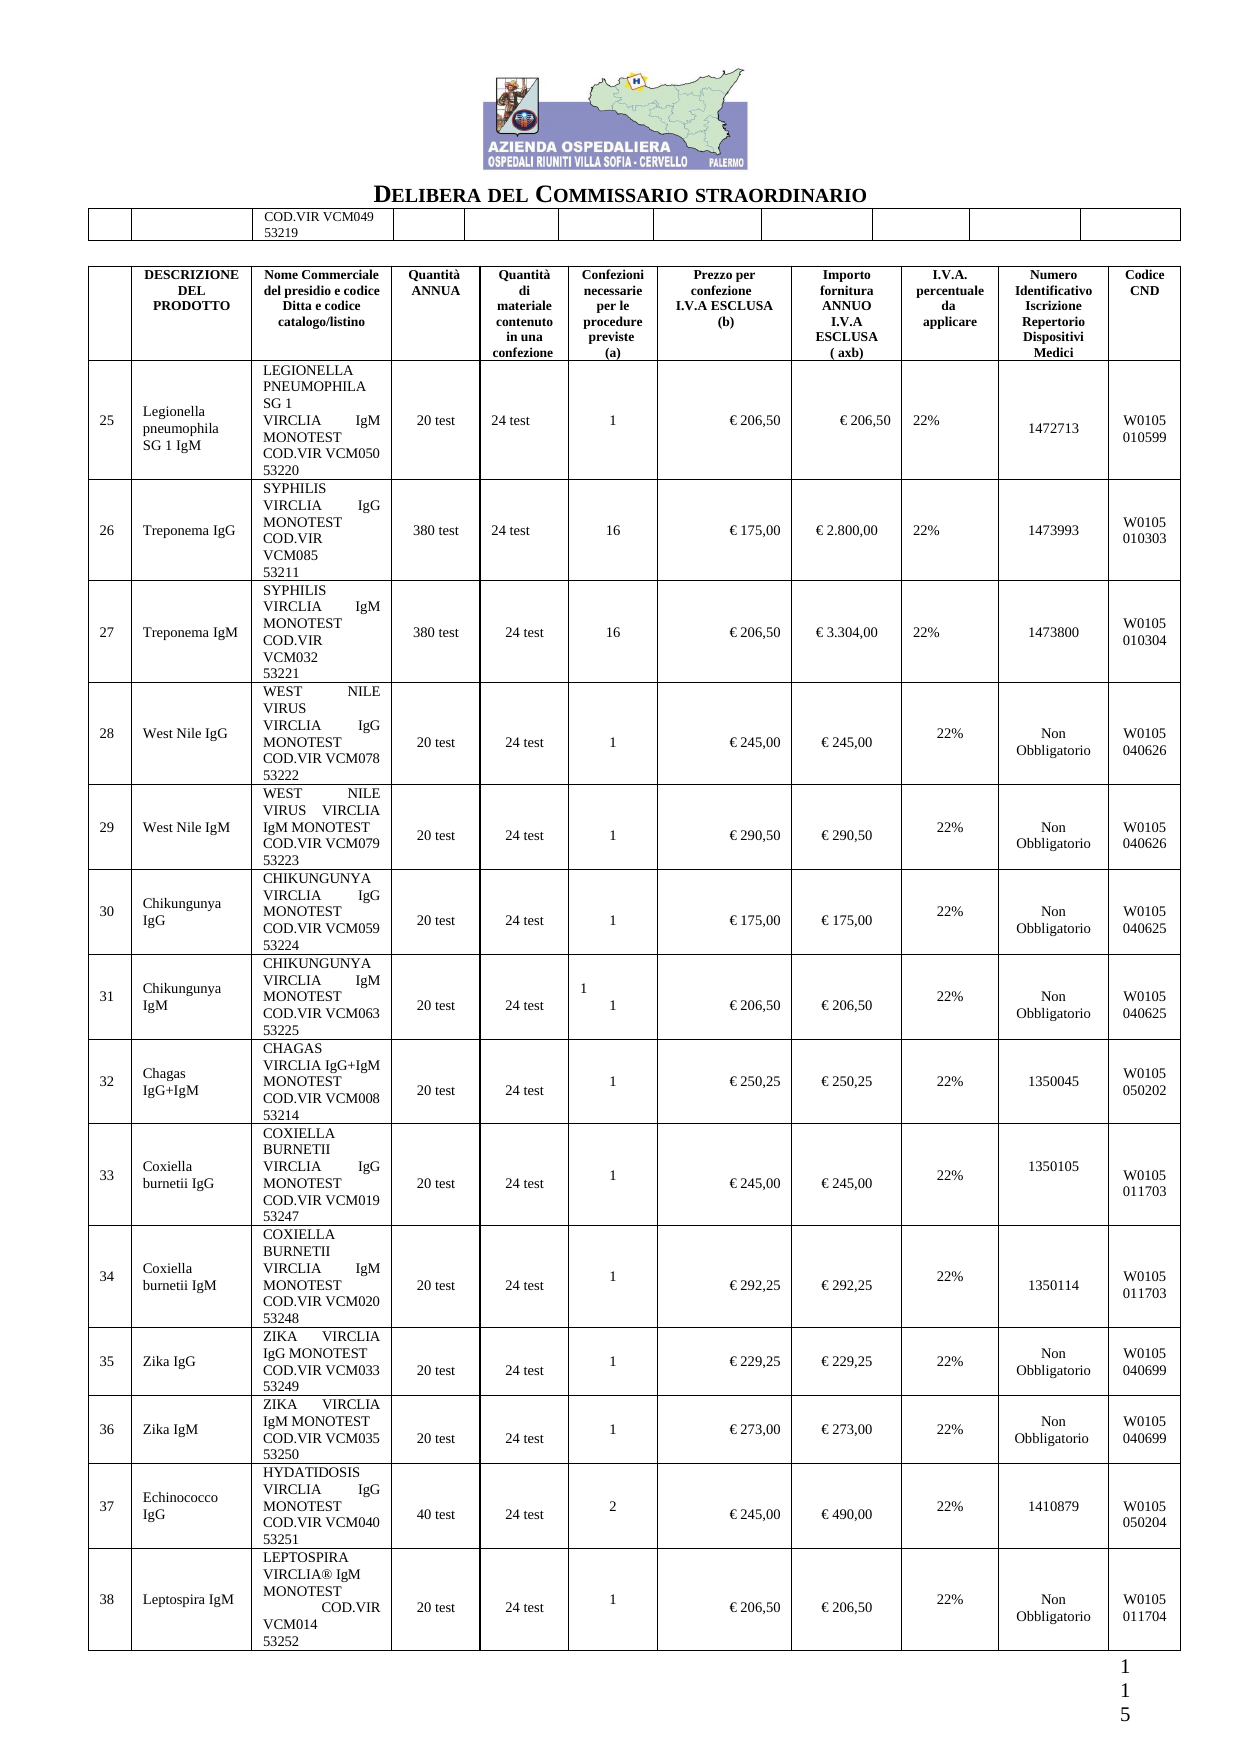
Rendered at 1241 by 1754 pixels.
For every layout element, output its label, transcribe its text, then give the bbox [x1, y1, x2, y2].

table_cell CHAGAS VIRCLIA IgG+IgM MONOTEST COD.VIR VCM008 53214 [252, 1040, 391, 1123]
table_cell COXIELLA BURNETII VIRCLIA IgG MONOTEST COD.VIR VCM019 53247 [252, 1124, 391, 1225]
table_cell 22% [902, 1396, 998, 1463]
table_cell WEST NILE VIRUS VIRCLIA IgG MONOTEST COD.VIR VCM078 53222 [252, 683, 391, 784]
table_cell 20 test [392, 1396, 479, 1463]
table_cell 22% [902, 955, 998, 1038]
table_cell 37 [89, 1464, 131, 1548]
table_cell CHIKUNGUNYA VIRCLIA IgG MONOTEST COD.VIR VCM059 53224 [252, 870, 391, 953]
table_cell W0105050202 [1109, 1040, 1180, 1123]
table_cell 31 [89, 955, 131, 1038]
table_cell Treponema IgM [132, 581, 251, 682]
table_cell 22% [902, 581, 998, 682]
table_cell Legionella pneumophila SG 1 IgM [132, 361, 251, 479]
table_cell 20 test [392, 1328, 479, 1395]
table_cell € 250,25 [658, 1040, 791, 1123]
table_cell W0105040626 [1109, 683, 1180, 784]
table_cell 29 [89, 785, 131, 869]
table_cell € 229,25 [658, 1328, 791, 1395]
table_cell 24 test [481, 480, 568, 580]
table_cell 1 [569, 1549, 657, 1649]
table_cell W0105040625 [1109, 870, 1180, 953]
table_cell 40 test [392, 1464, 479, 1548]
table_cell 24 test [481, 581, 568, 682]
table_cell W0105040625 [1109, 955, 1180, 1038]
table_cell Non Obbligatorio [999, 683, 1108, 784]
table_cell 24 test [481, 1040, 568, 1123]
table_cell 22% [902, 785, 998, 869]
table_cell HYDATIDOSIS VIRCLIA IgG MONOTEST COD.VIR VCM040 53251 [252, 1464, 391, 1548]
table_cell [873, 209, 969, 240]
table_cell € 175,00 [792, 870, 901, 953]
table_cell € 245,00 [658, 683, 791, 784]
table_cell WEST NILE VIRUS VIRCLIA IgM MONOTEST COD.VIR VCM079 53223 [252, 785, 391, 869]
table_cell € 175,00 [658, 870, 791, 953]
table_header I.V.A. percentuale da applicare [902, 267, 998, 360]
table_header Numero Identificativo Iscrizione Repertorio Dispositivi Medici [999, 267, 1108, 360]
table_cell 20 test [392, 1226, 479, 1327]
table_cell ZIKA VIRCLIA IgM MONOTEST COD.VIR VCM035 53250 [252, 1396, 391, 1463]
table_cell 22% [902, 1328, 998, 1395]
table_cell Zika IgM [132, 1396, 251, 1463]
table_cell 1473993 [999, 480, 1108, 580]
table_cell [394, 209, 464, 240]
table_cell 22% [902, 1040, 998, 1123]
table_cell 1 [569, 870, 657, 953]
table_cell West Nile IgG [132, 683, 251, 784]
table_cell 24 test [481, 683, 568, 784]
table_cell 1350114 [999, 1226, 1108, 1327]
table_cell Chagas IgG+IgM [132, 1040, 251, 1123]
table_cell 24 test [481, 361, 568, 479]
table_cell 33 [89, 1124, 131, 1225]
table_cell € 292,25 [658, 1226, 791, 1327]
table_cell 35 [89, 1328, 131, 1395]
table_cell 20 test [392, 1040, 479, 1123]
table_cell 24 test [481, 870, 568, 953]
table_cell Non Obbligatorio [999, 955, 1108, 1038]
table_cell 1 [569, 361, 657, 479]
table_header Quantità ANNUA [392, 267, 479, 360]
table_cell € 250,25 [792, 1040, 901, 1123]
table_cell 24 test [481, 785, 568, 869]
table_cell W0105010599 [1109, 361, 1180, 479]
table_cell 1 1 [569, 955, 657, 1038]
table_cell [1081, 209, 1180, 240]
table_cell Coxiella burnetii IgM [132, 1226, 251, 1327]
table_cell [654, 209, 761, 240]
table_cell 1350105 [999, 1124, 1108, 1225]
table_cell West Nile IgM [132, 785, 251, 869]
table_cell € 490,00 [792, 1464, 901, 1548]
table_cell 20 test [392, 361, 479, 479]
table_cell Non Obbligatorio [999, 1396, 1108, 1463]
table_cell € 273,00 [792, 1396, 901, 1463]
table_cell [762, 209, 872, 240]
table_cell 34 [89, 1226, 131, 1327]
table_cell LEPTOSPIRA VIRCLIA® IgM MONOTEST COD.VIR VCM014 53252 [252, 1549, 391, 1649]
table_header Prezzo per confezione I.V.A ESCLUSA (b) [658, 267, 791, 360]
table_cell € 206,50 [658, 361, 791, 479]
table_cell € 206,50 [658, 581, 791, 682]
table_cell W0105050204 [1109, 1464, 1180, 1548]
table_cell 1 [569, 1328, 657, 1395]
table_cell COXIELLA BURNETII VIRCLIA IgM MONOTEST COD.VIR VCM020 53248 [252, 1226, 391, 1327]
table_cell 24 test [481, 1124, 568, 1225]
table_cell 24 test [481, 1328, 568, 1395]
table_header Importo fornitura ANNUO I.V.A ESCLUSA ( axb) [792, 267, 901, 360]
table_cell 22% [902, 480, 998, 580]
table_header Quantità di materiale contenuto in una confezione [481, 267, 568, 360]
table_cell Zika IgG [132, 1328, 251, 1395]
table_cell 24 test [481, 1549, 568, 1649]
table_cell W0105011704 [1109, 1549, 1180, 1649]
table_cell 28 [89, 683, 131, 784]
table_cell € 206,50 [792, 361, 901, 479]
table_cell [89, 209, 131, 240]
table_cell [465, 209, 558, 240]
table_cell 22% [902, 361, 998, 479]
table_cell € 206,50 [658, 1549, 791, 1649]
table_cell 1 [569, 1040, 657, 1123]
table_cell 24 test [481, 955, 568, 1038]
table_cell W0105010304 [1109, 581, 1180, 682]
table_cell LEGIONELLA PNEUMOPHILA SG 1 VIRCLIA IgM MONOTEST COD.VIR VCM050 53220 [252, 361, 391, 479]
table_cell [132, 209, 252, 240]
table_cell € 290,50 [658, 785, 791, 869]
table_cell Treponema IgG [132, 480, 251, 580]
table_cell € 175,00 [658, 480, 791, 580]
table_cell CHIKUNGUNYA VIRCLIA IgM MONOTEST COD.VIR VCM063 53225 [252, 955, 391, 1038]
table_cell 1 [569, 683, 657, 784]
table_cell € 292,25 [792, 1226, 901, 1327]
table_cell Chikungunya IgG [132, 870, 251, 953]
table_cell 38 [89, 1549, 131, 1649]
table_cell 24 test [481, 1396, 568, 1463]
table_cell 16 [569, 581, 657, 682]
table_cell 22% [902, 1226, 998, 1327]
table_cell W0105040699 [1109, 1328, 1180, 1395]
table_cell 27 [89, 581, 131, 682]
table_cell SYPHILIS VIRCLIA IgG MONOTEST COD.VIR VCM085 53211 [252, 480, 391, 580]
table_cell 380 test [392, 581, 479, 682]
table_cell W0105011703 [1109, 1124, 1180, 1225]
table_cell 24 test [481, 1226, 568, 1327]
table_cell 30 [89, 870, 131, 953]
table_cell 1 [569, 1396, 657, 1463]
table_header DESCRIZIONE DEL PRODOTTO [132, 267, 251, 360]
table_cell € 3.304,00 [792, 581, 901, 682]
table_cell 2 [569, 1464, 657, 1548]
table_cell 1 [569, 785, 657, 869]
table_cell SYPHILIS VIRCLIA IgM MONOTEST COD.VIR VCM032 53221 [252, 581, 391, 682]
table_header Confezioni necessarie per le procedure previste (a) [569, 267, 657, 360]
table_cell 1 [569, 1124, 657, 1225]
table_header Codice CND [1109, 267, 1180, 360]
table_cell 380 test [392, 480, 479, 580]
table_cell 22% [902, 1549, 998, 1649]
table_cell € 206,50 [658, 955, 791, 1038]
table_cell Non Obbligatorio [999, 785, 1108, 869]
table_cell 20 test [392, 1124, 479, 1225]
table_cell W0105040699 [1109, 1396, 1180, 1463]
table_cell Leptospira IgM [132, 1549, 251, 1649]
table_cell W0105010303 [1109, 480, 1180, 580]
table_cell 20 test [392, 1549, 479, 1649]
table_cell € 245,00 [792, 683, 901, 784]
table_cell € 273,00 [658, 1396, 791, 1463]
table_cell 20 test [392, 870, 479, 953]
table_cell 16 [569, 480, 657, 580]
table_cell € 245,00 [658, 1464, 791, 1548]
table_cell 22% [902, 1464, 998, 1548]
table_cell 1473800 [999, 581, 1108, 682]
table_cell € 245,00 [658, 1124, 791, 1225]
table_cell 36 [89, 1396, 131, 1463]
table_cell 22% [902, 1124, 998, 1225]
table_cell € 2.800,00 [792, 480, 901, 580]
table_cell 26 [89, 480, 131, 580]
table_cell 20 test [392, 785, 479, 869]
table_header [89, 267, 131, 360]
table_cell COD.VIR VCM049 53219 [253, 209, 393, 240]
table_cell 22% [902, 683, 998, 784]
table_cell € 206,50 [792, 955, 901, 1038]
table_cell € 290,50 [792, 785, 901, 869]
table_cell € 229,25 [792, 1328, 901, 1395]
table_cell Non Obbligatorio [999, 1549, 1108, 1649]
table_cell Non Obbligatorio [999, 870, 1108, 953]
table_cell 25 [89, 361, 131, 479]
table_cell [559, 209, 653, 240]
table_cell 1410879 [999, 1464, 1108, 1548]
table_cell Non Obbligatorio [999, 1328, 1108, 1395]
table_cell 24 test [481, 1464, 568, 1548]
table_cell 20 test [392, 955, 479, 1038]
table_cell W0105011703 [1109, 1226, 1180, 1327]
table_cell Chikungunya IgM [132, 955, 251, 1038]
table_cell 22% [902, 870, 998, 953]
table_cell ZIKA VIRCLIA IgG MONOTEST COD.VIR VCM033 53249 [252, 1328, 391, 1395]
table_cell 20 test [392, 683, 479, 784]
table_cell Echinococco IgG [132, 1464, 251, 1548]
table_cell 1472713 [999, 361, 1108, 479]
table_cell 1350045 [999, 1040, 1108, 1123]
table_cell € 206,50 [792, 1549, 901, 1649]
table_cell [970, 209, 1080, 240]
table_cell Coxiella burnetii IgG [132, 1124, 251, 1225]
table_cell € 245,00 [792, 1124, 901, 1225]
table_cell 32 [89, 1040, 131, 1123]
table_cell W0105040626 [1109, 785, 1180, 869]
table_header Nome Commerciale del presidio e codice Ditta e codice catalogo/listino [252, 267, 391, 360]
table_cell 1 [569, 1226, 657, 1327]
